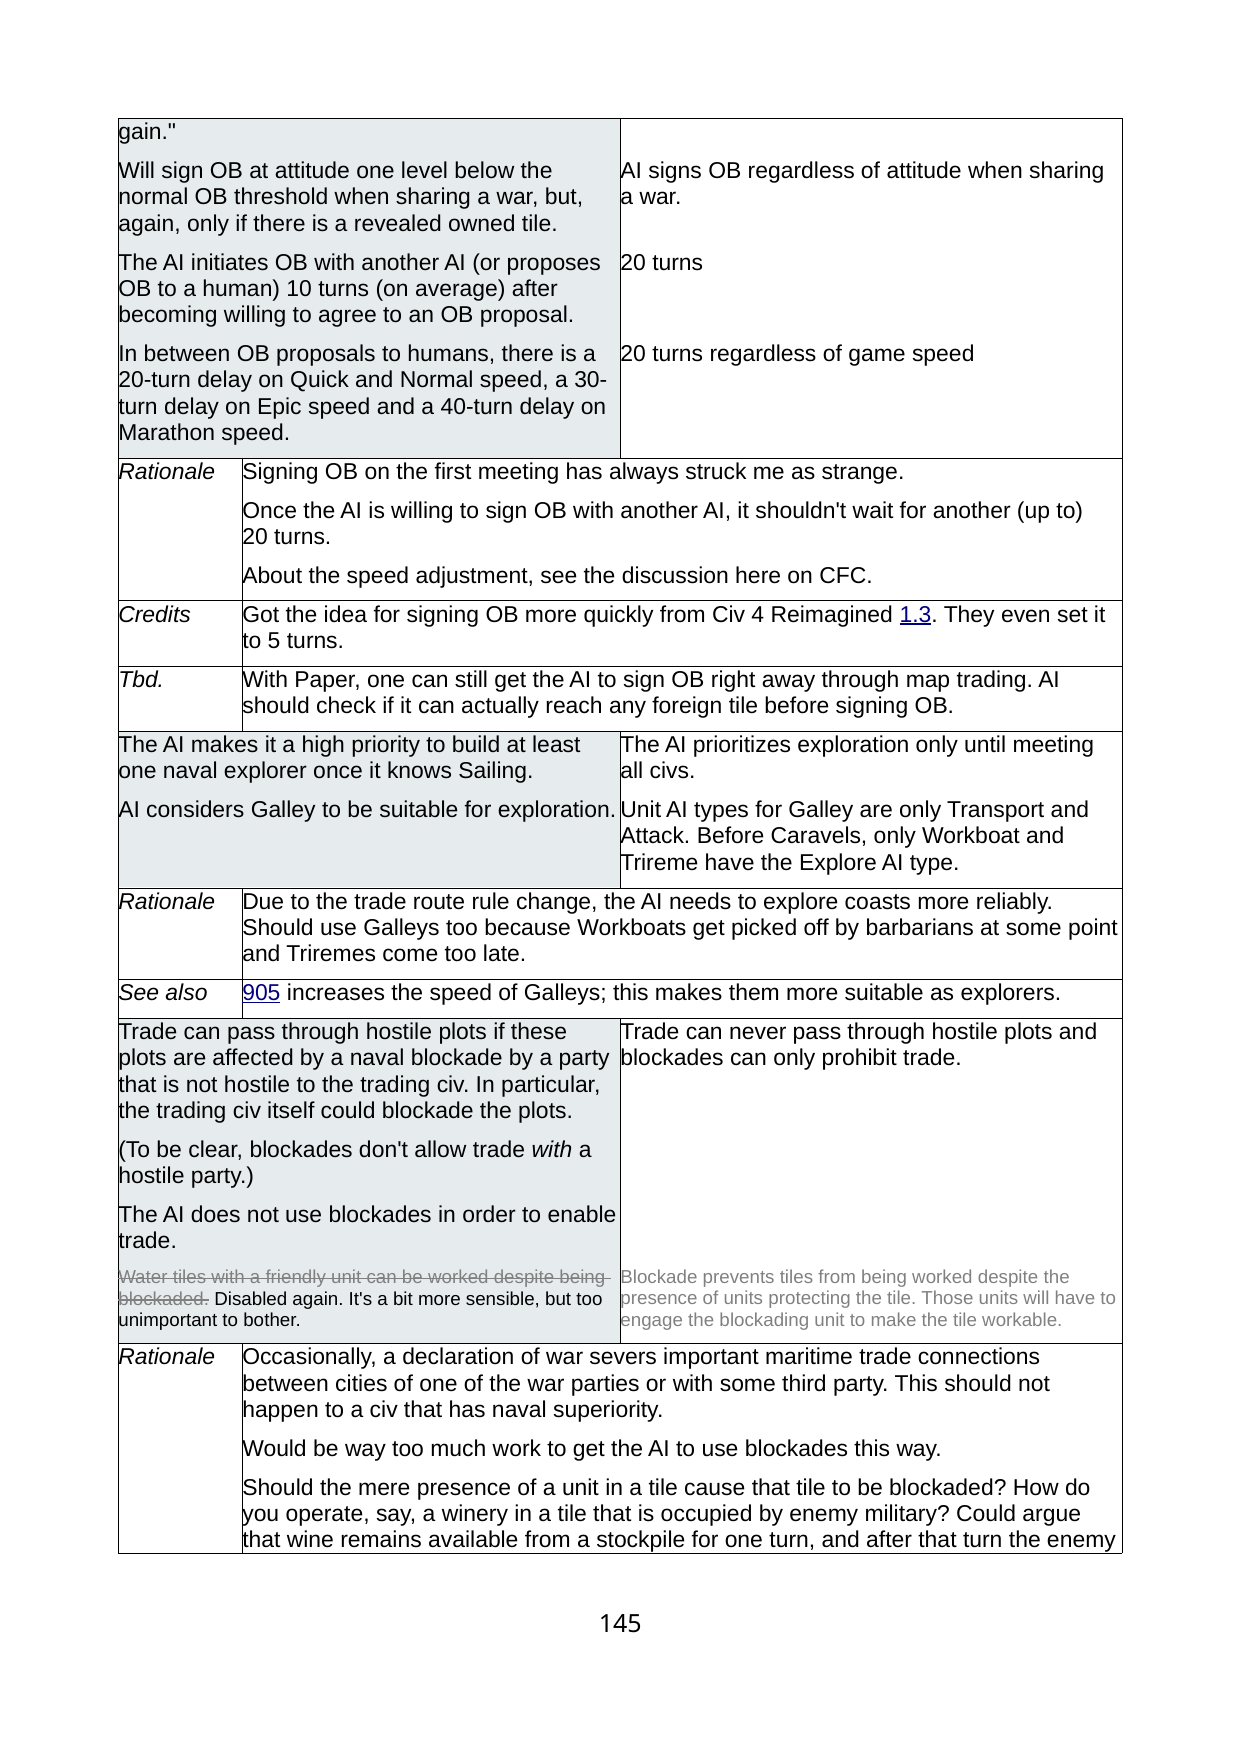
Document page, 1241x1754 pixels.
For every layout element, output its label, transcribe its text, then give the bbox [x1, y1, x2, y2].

table_cell Rationale [119, 1344, 242, 1552]
table_cell Trade can pass through hostile plots if these plots are affected by a naval blockade by a party that is not hostile to the trading civ. In particular, the trading civ itself could blockade the plots. (To be clear, blockades don't allow trade with a hostile party.) The AI does not use blockades in order to enable trade. Water tiles with a friendly unit can be worked despite being blockaded. Disabled again. It's a bit more sensible, but too unimportant to bother. [119, 1019, 620, 1343]
table_cell Due to the trade route rule change, the AI needs to explore coasts more reliably. Should use Galleys too because Workboats get picked off by barbarians at some point and Triremes come too late. [243, 889, 1122, 979]
table_cell With Paper, one can still get the AI to sign OB right away through map trading. AI should check if it can actually reach any foreign tile before signing OB. [243, 667, 1122, 731]
table_cell Rationale [119, 889, 242, 979]
table_cell Signing OB on the first meeting has always struck me as strange. Once the AI is willing to sign OB with another AI, it shouldn't wait for another (up to) 20 turns. About the speed adjustment, see the discussion here on CFC. [243, 459, 1122, 600]
table_cell Rationale [119, 459, 242, 600]
table_cell Credits [119, 601, 242, 666]
table_cell The AI prioritizes exploration only until meeting all civs. Unit AI types for Galley are only Transport and Attack. Before Caravels, only Workboat and Trireme have the Explore AI type. [621, 732, 1122, 887]
table_cell AI signs OB regardless of attitude when sharing a war. 20 turns 20 turns regardless of game speed [621, 119, 1122, 458]
table_cell 905 increases the speed of Galleys; this makes them more suitable as explorers. [243, 980, 1122, 1018]
table_cell The AI makes it a high priority to build at least one naval explorer once it knows Sailing. AI considers Galley to be suitable for exploration. [119, 732, 620, 887]
table_cell Occasionally, a declaration of war severs important maritime trade connections between cities of one of the war parties or with some third party. This should not happen to a civ that has naval superiority. Would be way too much work to get the AI to use blockades this way. Should the mere presence of a unit in a tile cause that tile to be blockaded? How do you operate, say, a winery in a tile that is occupied by enemy military? Could argue that wine remains available from a stockpile for one turn, and after that turn the enemy [243, 1344, 1122, 1552]
table_cell See also [119, 980, 242, 1018]
table_cell Trade can never pass through hostile plots and blockades can only prohibit trade. Blockade prevents tiles from being worked despite the presence of units protecting the tile. Those units will have to engage the blockading unit to make the tile workable. [621, 1019, 1122, 1343]
table_cell Tbd. [119, 667, 242, 731]
table_cell gain." Will sign OB at attitude one level below the normal OB threshold when sharing a war, but, again, only if there is a revealed owned tile. The AI initiates OB with another AI (or proposes OB to a human) 10 turns (on average) after becoming willing to agree to an OB proposal. In between OB proposals to humans, there is a 20-turn delay on Quick and Normal speed, a 30-turn delay on Epic speed and a 40-turn delay on Marathon speed. [119, 119, 620, 458]
table_cell Got the idea for signing OB more quickly from Civ 4 Reimagined 1.3. They even set it to 5 turns. [243, 601, 1122, 666]
